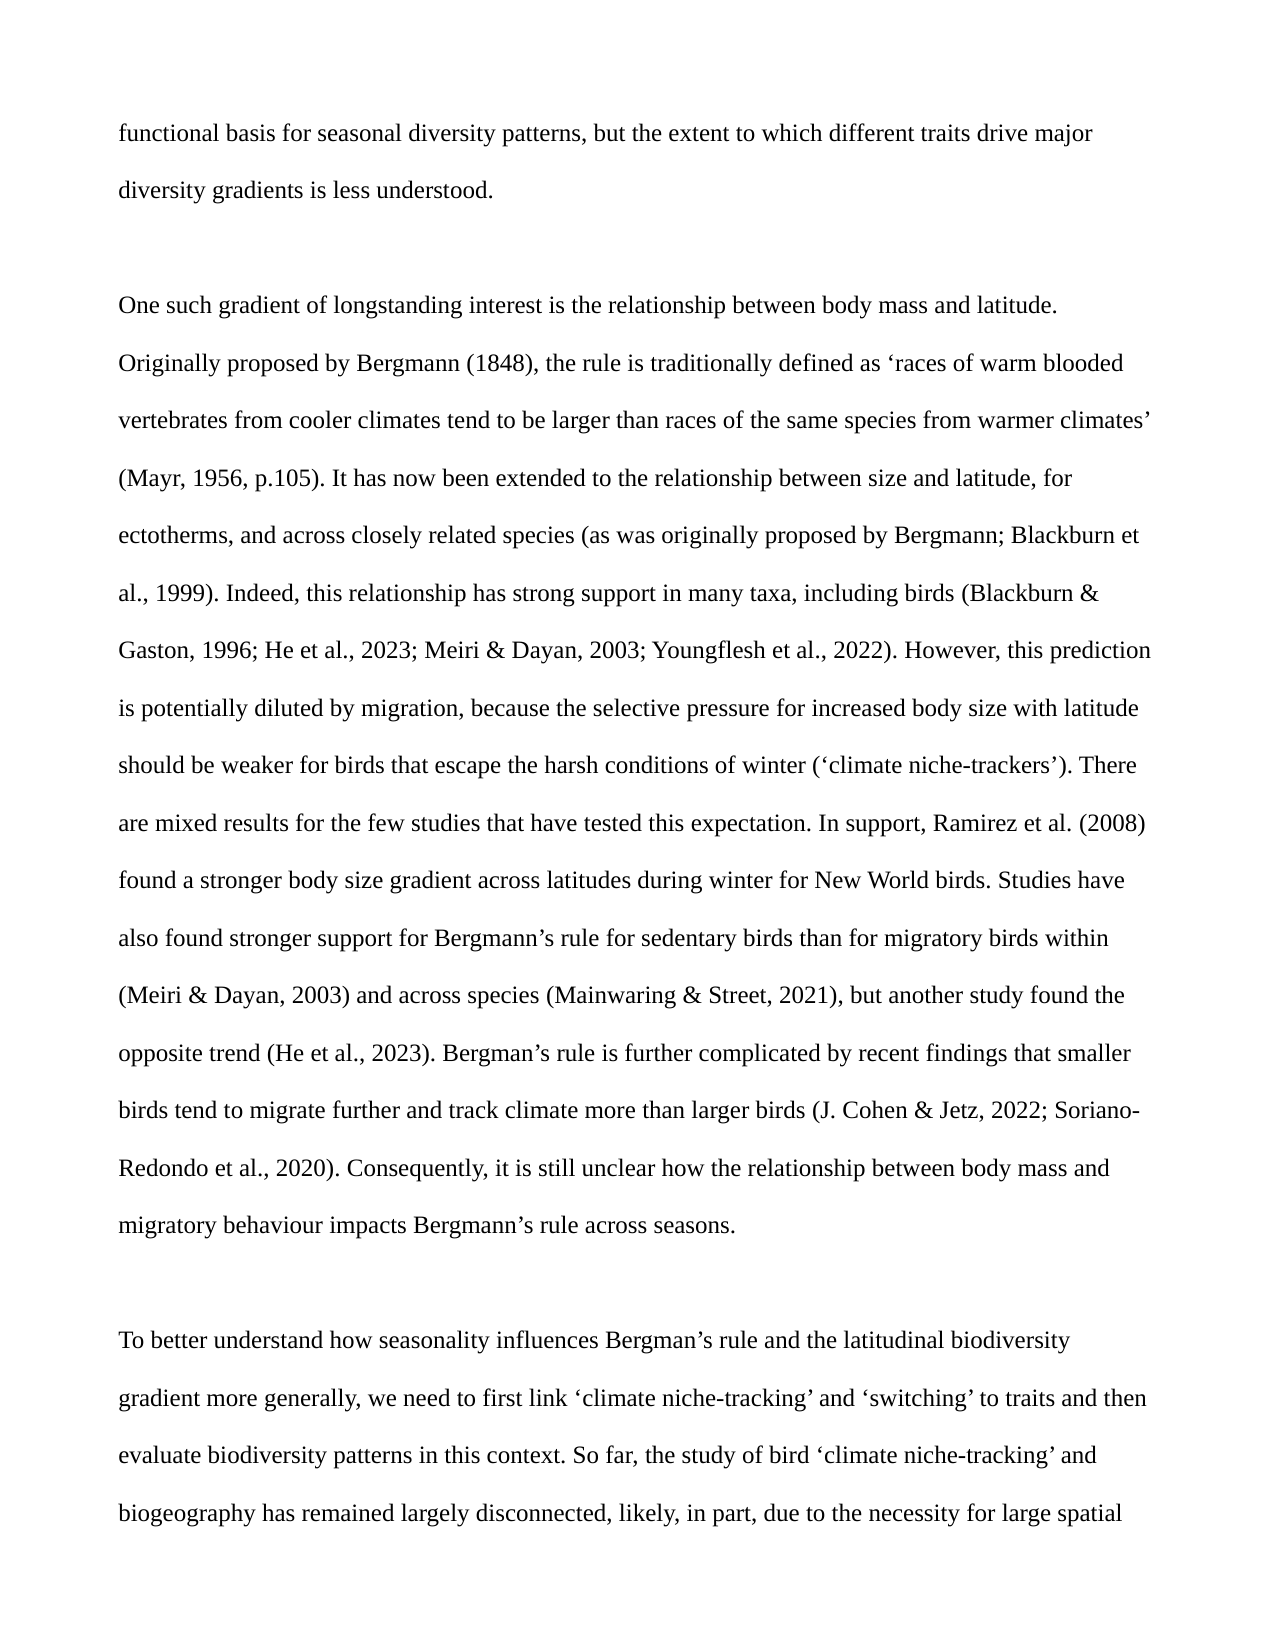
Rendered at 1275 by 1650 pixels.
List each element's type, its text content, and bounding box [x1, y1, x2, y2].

text One such gradient of longstanding interest is the relationship between body mass and latitude. Originally proposed by Bergmann (1848), the rule is traditionally defined as ‘races of warm blooded vertebrates from cooler climates tend to be larger than races of the same species from warmer climates’ (Mayr, 1956, p.105). It has now been extended to the relationship between size and latitude, for ectotherms, and across closely related species (as was originally proposed by Bergmann; Blackburn et al., 1999). Indeed, this relationship has strong support in many taxa, including birds (Blackburn & Gaston, 1996; He et al., 2023; Meiri & Dayan, 2003; Youngflesh et al., 2022). However, this prediction is potentially diluted by migration, because the selective pressure for increased body size with latitude should be weaker for birds that escape the harsh conditions of winter (‘climate niche-trackers’). There are mixed results for the few studies that have tested this expectation. In support, Ramirez et al. (2008) found a stronger body size gradient across latitudes during winter for New World birds. Studies have also found stronger support for Bergmann’s rule for sedentary birds than for migratory birds within (Meiri & Dayan, 2003) and across species (Mainwaring & Street, 2021), but another study found the opposite trend (He et al., 2023). Bergman’s rule is further complicated by recent findings that smaller birds tend to migrate further and track climate more than larger birds (J. Cohen & Jetz, 2022; Soriano-Redondo et al., 2020). Consequently, it is still unclear how the relationship between body mass and migratory behaviour impacts Bergmann’s rule across seasons. [118, 291, 1157, 1239]
text To better understand how seasonality influences Bergman’s rule and the latitudinal biodiversity gradient more generally, we need to first link ‘climate niche-tracking’ and ‘switching’ to traits and then evaluate biodiversity patterns in this context. So far, the study of bird ‘climate niche-tracking’ and biogeography has remained largely disconnected, likely, in part, due to the necessity for large spatial [118, 1326, 1157, 1527]
text functional basis for seasonal diversity patterns, but the extent to which different traits drive major diversity gradients is less understood. [118, 118, 1157, 204]
